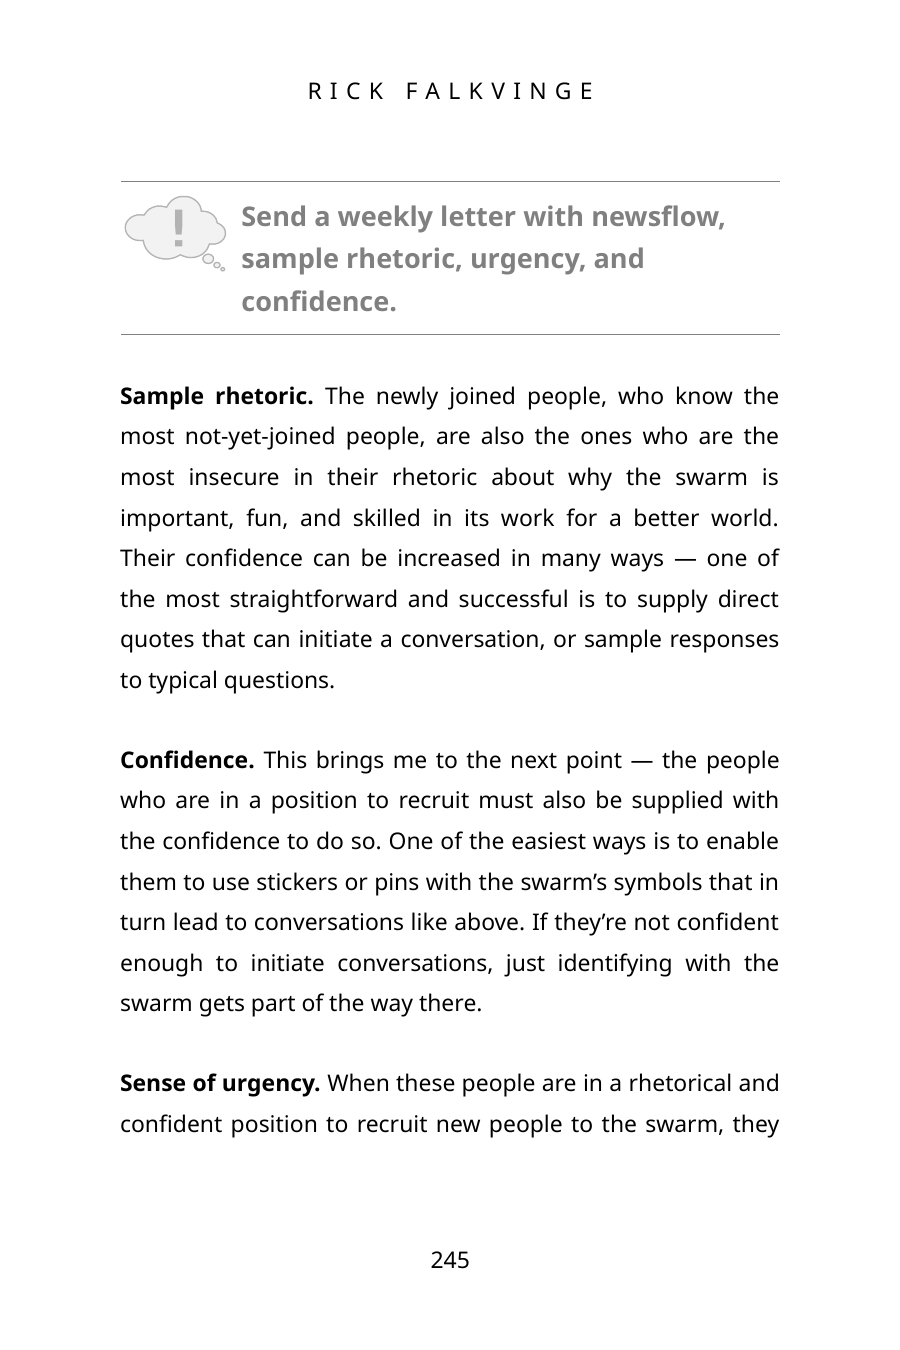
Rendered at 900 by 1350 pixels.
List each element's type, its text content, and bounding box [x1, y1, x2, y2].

text Send a weekly letter with newsflow, sample rhetoric, urgency, and confidence. [121, 182, 780, 334]
text Sense of urgency. When these people are in a rhetorical and confident position to recruit new people to the swarm, they [120, 1067, 780, 1139]
text Confidence. This brings me to the next point — the people who are in a position to recruit must also be supplied with the confidence to do so. One of the easiest ways is to enable them to use stickers or pins with the swarm’s symbols that in turn lead to conversations like above. If they’re not confident enough to initiate conversations, just identifying with the swarm gets part of the way there. [120, 744, 780, 1019]
text Sample rhetoric. The newly joined people, who know the most not-yet-joined people, are also the ones who are the most insecure in their rhetoric about why the swarm is important, fun, and skilled in its work for a better world. Their confidence can be increased in many ways — one of the most straightforward and successful is to supply direct quotes that can initiate a conversation, or sample responses to typical questions. [120, 380, 780, 695]
